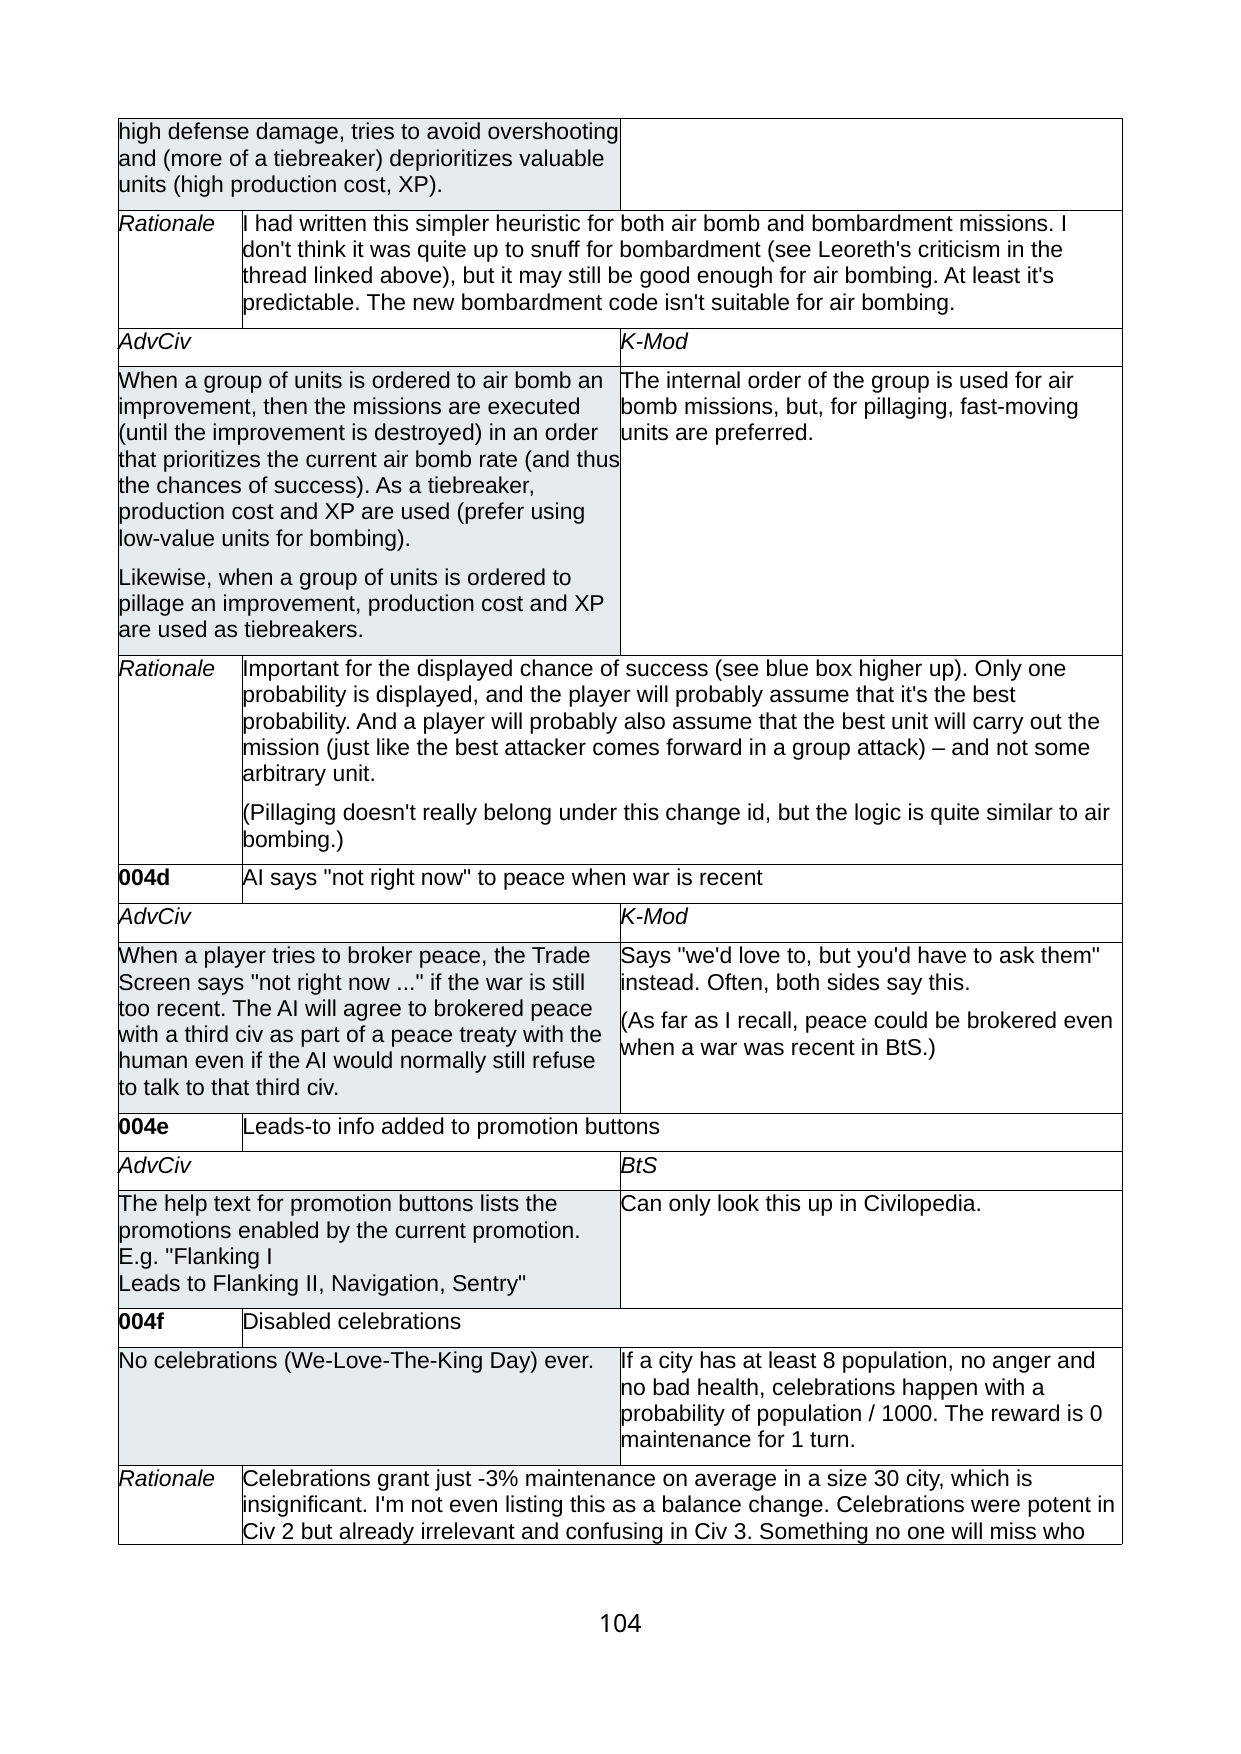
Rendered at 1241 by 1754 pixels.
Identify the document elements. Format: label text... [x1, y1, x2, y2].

table_cell Rationale [119, 1466, 242, 1544]
table_cell [621, 119, 1122, 210]
table_cell The internal order of the group is used for air bomb missions, but, for pillaging, fast-moving units are preferred. [621, 367, 1122, 655]
table_cell AdvCiv [119, 1152, 620, 1190]
table_cell Rationale [119, 211, 242, 328]
table_cell I had written this simpler heuristic for both air bomb and bombardment missions. I don't think it was quite up to snuff for bombardment (see Leoreth's criticism in the thread linked above), but it may still be good enough for air bombing. At least it's predictable. The new bombardment code isn't suitable for air bombing. [243, 211, 1122, 328]
table_cell Says "we'd love to, but you'd have to ask them" instead. Often, both sides say this. (As far as I recall, peace could be brokered even when a war was recent in BtS.) [621, 943, 1122, 1113]
table_cell Rationale [119, 656, 242, 864]
table_cell Disabled celebrations [243, 1309, 1122, 1347]
table_cell When a player tries to broker peace, the Trade Screen says "not right now ..." if the war is still too recent. The AI will agree to brokered peace with a third civ as part of a peace treaty with the human even if the AI would normally still refuse to talk to that third civ. [119, 943, 620, 1113]
table_cell AdvCiv [119, 904, 620, 942]
table_cell 004f [119, 1309, 242, 1347]
table_cell The help text for promotion buttons lists the promotions enabled by the current promotion. E.g. "Flanking I Leads to Flanking II, Navigation, Sentry" [119, 1191, 620, 1308]
table_cell Celebrations grant just -3% maintenance on average in a size 30 city, which is insignificant. I'm not even listing this as a balance change. Celebrations were potent in Civ 2 but already irrelevant and confusing in Civ 3. Something no one will miss who [243, 1466, 1122, 1544]
table_cell K-Mod [621, 904, 1122, 942]
table_cell No celebrations (We-Love-The-King Day) ever. [119, 1348, 620, 1465]
table_cell 004d [119, 865, 242, 903]
table_cell When a group of units is ordered to air bomb an improvement, then the missions are executed (until the improvement is destroyed) in an order that prioritizes the current air bomb rate (and thus the chances of success). As a tiebreaker, production cost and XP are used (prefer using low-value units for bombing). Likewise, when a group of units is ordered to pillage an improvement, production cost and XP are used as tiebreakers. [119, 367, 620, 655]
table_cell Leads-to info added to promotion buttons [243, 1114, 1122, 1151]
table_cell If a city has at least 8 population, no anger and no bad health, celebrations happen with a probability of population / 1000. The reward is 0 maintenance for 1 turn. [621, 1348, 1122, 1465]
table_cell AI says "not right now" to peace when war is recent [243, 865, 1122, 903]
table_cell 004e [119, 1114, 242, 1151]
table_cell K-Mod [621, 329, 1122, 366]
table_cell Can only look this up in Civilopedia. [621, 1191, 1122, 1308]
table_cell BtS [621, 1152, 1122, 1190]
table_cell high defense damage, tries to avoid overshooting and (more of a tiebreaker) deprioritizes valuable units (high production cost, XP). [119, 119, 620, 210]
table_cell AdvCiv [119, 329, 620, 366]
table_cell Important for the displayed chance of success (see blue box higher up). Only one probability is displayed, and the player will probably assume that it's the best probability. And a player will probably also assume that the best unit will carry out the mission (just like the best attacker comes forward in a group attack) – and not some arbitrary unit. (Pillaging doesn't really belong under this change id, but the logic is quite similar to air bombing.) [243, 656, 1122, 864]
